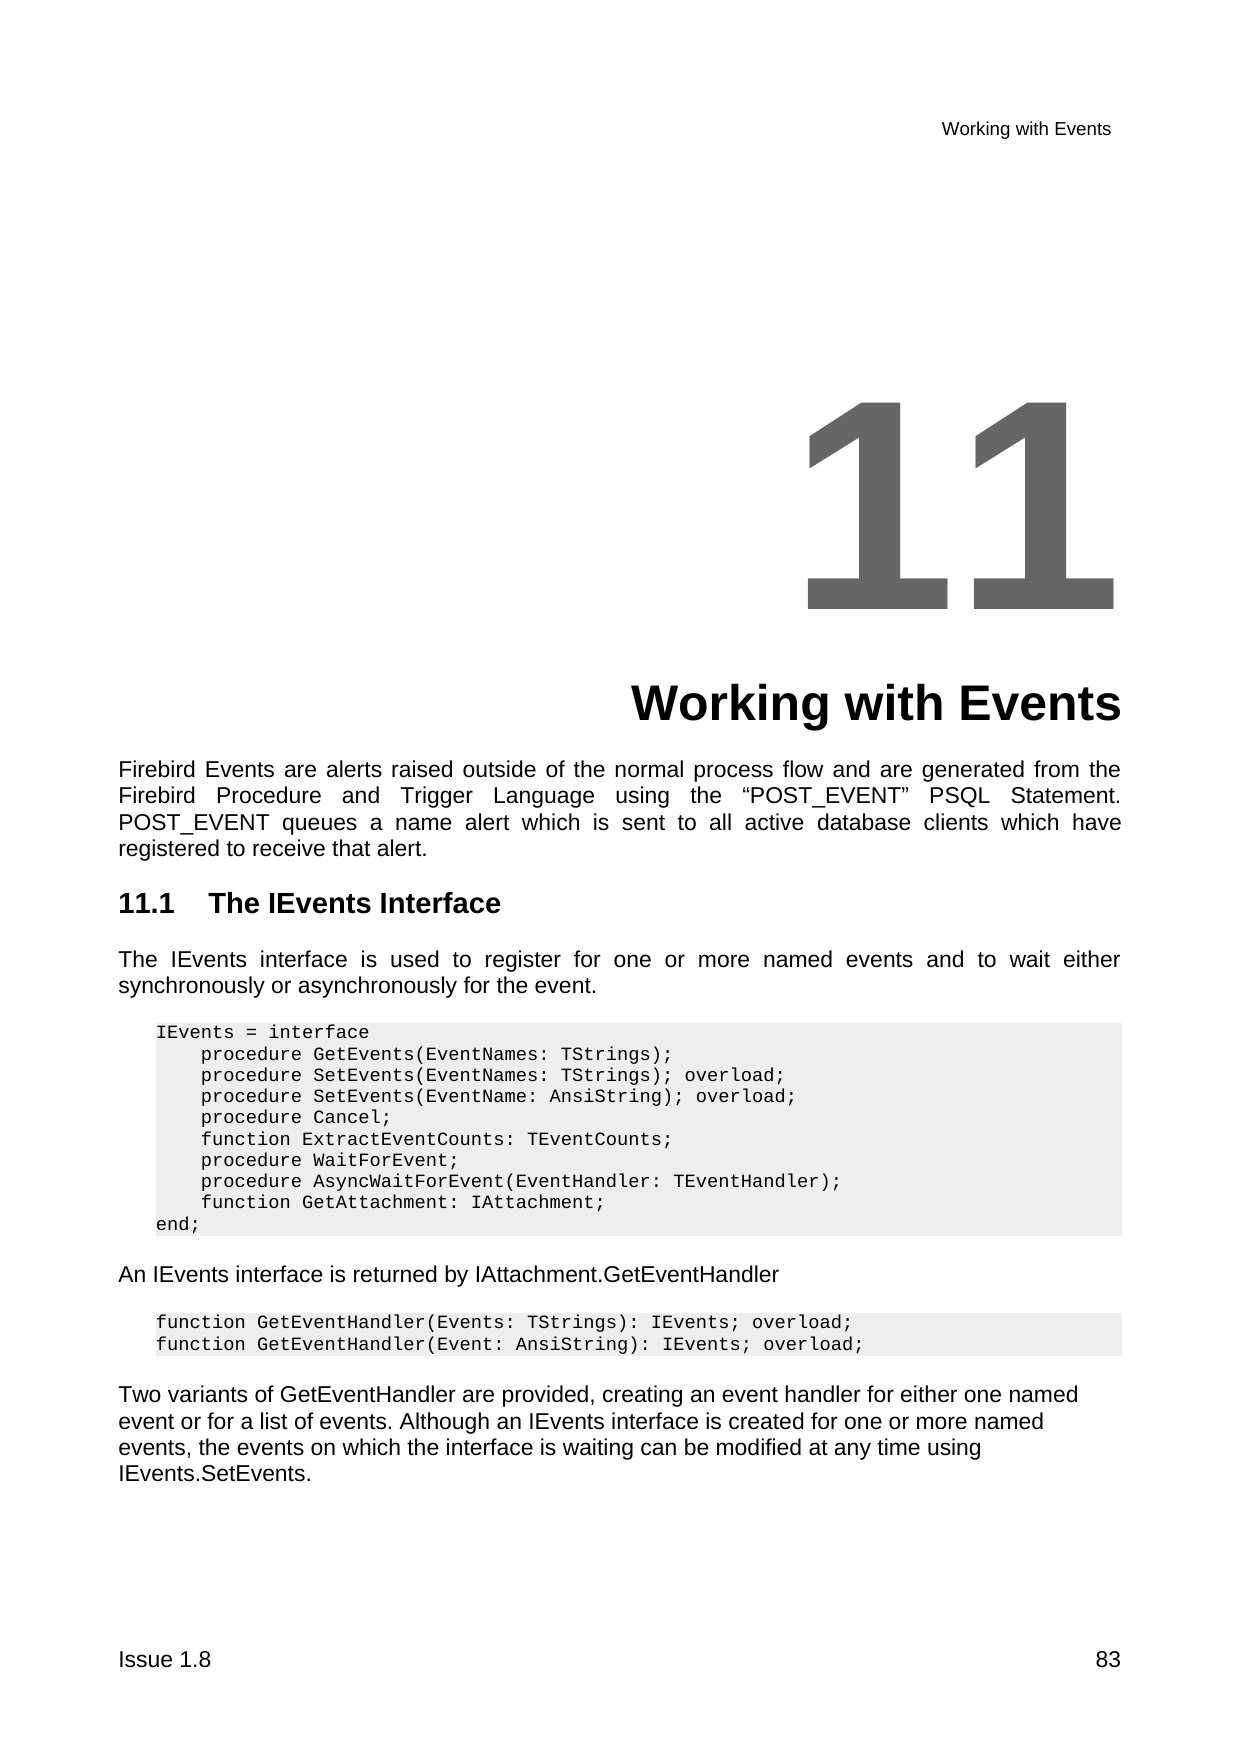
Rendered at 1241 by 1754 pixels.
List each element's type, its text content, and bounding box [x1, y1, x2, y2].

text An IEvents interface is returned by IAttachment.GetEventHandler [118, 1261, 1122, 1288]
text function GetAttachment: IAttachment; [156, 1193, 1122, 1214]
text procedure AsyncWaitForEvent(EventHandler: TEventHandler); [156, 1172, 1122, 1193]
text procedure WaitForEvent; [156, 1151, 1122, 1172]
subtitle Working with Events [81, 328, 1122, 731]
text procedure Cancel; [156, 1108, 1122, 1129]
text Two variants of GetEventHandler are provided, creating an event handler for either one named event or for a list of events. Although an IEvents interface is created for one or more named events, the events on which the interface is waiting can be modified at any time using IEvents.SetEvents. [118, 1381, 1122, 1487]
text function GetEventHandler(Events: TStrings): IEvents; overload; [156, 1313, 1122, 1334]
text The IEvents interface is used to register for one or more named events and to wait either synchronously or asynchronously for the event. [118, 946, 1122, 998]
text function ExtractEventCounts: TEventCounts; [156, 1129, 1122, 1151]
text Firebird Events are alerts raised outside of the normal process flow and are generated from the Firebird Procedure and Trigger Language using the “POST_EVENT” PSQL Statement. POST_EVENT queues a name alert which is sent to all active database clients which have registered to receive that alert. [118, 756, 1122, 862]
text function GetEventHandler(Event: AnsiString): IEvents; overload; [156, 1334, 1122, 1356]
text procedure SetEvents(EventNames: TStrings); overload; [156, 1066, 1122, 1087]
text procedure SetEvents(EventName: AnsiString); overload; [156, 1087, 1122, 1108]
subtitle The IEvents Interface [118, 887, 1122, 920]
text procedure GetEvents(EventNames: TStrings); [156, 1044, 1122, 1066]
text end; [156, 1214, 1122, 1236]
text IEvents = interface [156, 1023, 1122, 1044]
